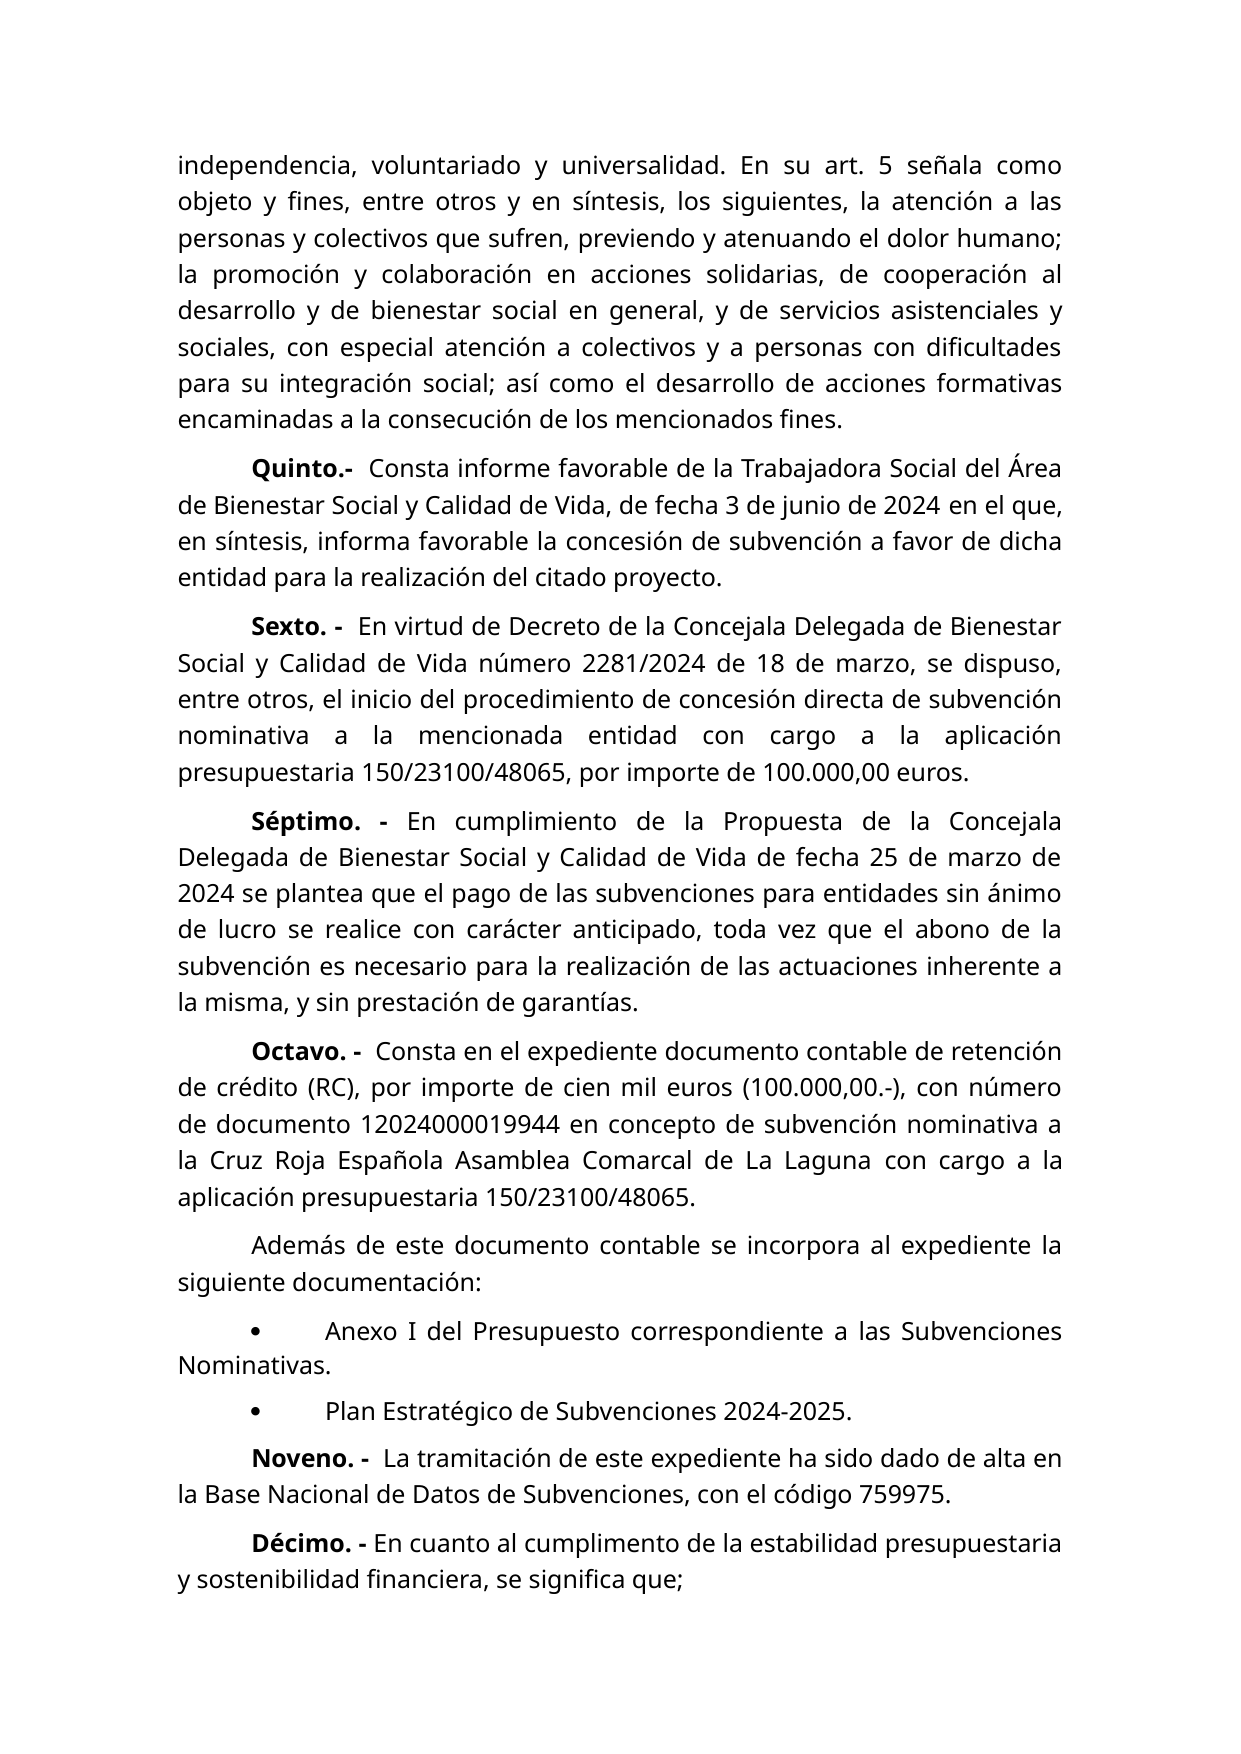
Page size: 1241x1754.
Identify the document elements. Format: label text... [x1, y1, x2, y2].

list Plan Estratégico de Subvenciones 2024-2025. [177, 1394, 1063, 1428]
text Además de este documento contable se incorpora al expediente la siguiente documentación: [177, 1228, 1063, 1298]
text Sexto. - En virtud de Decreto de la Concejala Delegada de Bienestar Social y Calidad de Vida número 2281/2024 de 18 de marzo, se dispuso, entre otros, el inicio del procedimiento de concesión directa de subvención nominativa a la mencionada entidad con cargo a la aplicación presupuestaria 150/23100/48065, por importe de 100.000,00 euros. [177, 609, 1063, 788]
text Quinto.- Consta informe favorable de la Trabajadora Social del Área de Bienestar Social y Calidad de Vida, de fecha 3 de junio de 2024 en el que, en síntesis, informa favorable la concesión de subvención a favor de dicha entidad para la realización del citado proyecto. [177, 451, 1063, 594]
text Noveno. - La tramitación de este expediente ha sido dado de alta en la Base Nacional de Datos de Subvenciones, con el código 759975. [177, 1440, 1063, 1511]
text independencia, voluntariado y universalidad. En su art. 5 señala como objeto y fines, entre otros y en síntesis, los siguientes, la atención a las personas y colectivos que sufren, previendo y atenuando el dolor humano; la promoción y colaboración en acciones solidarias, de cooperación al desarrollo y de bienestar social en general, y de servicios asistenciales y sociales, con especial atención a colectivos y a personas con dificultades para su integración social; así como el desarrollo de acciones formativas encaminadas a la consecución de los mencionados fines. [177, 148, 1063, 436]
text Séptimo. - En cumplimiento de la Propuesta de la Concejala Delegada de Bienestar Social y Calidad de Vida de fecha 25 de marzo de 2024 se plantea que el pago de las subvenciones para entidades sin ánimo de lucro se realice con carácter anticipado, toda vez que el abono de la subvención es necesario para la realización de las actuaciones inherente a la misma, y sin prestación de garantías. [177, 803, 1063, 1019]
list Anexo I del Presupuesto correspondiente a las Subvenciones Nominativas. [177, 1313, 1063, 1381]
text Décimo. - En cuanto al cumplimento de la estabilidad presupuestaria y sostenibilidad financiera, se significa que; [177, 1526, 1063, 1596]
text Octavo. - Consta en el expediente documento contable de retención de crédito (RC), por importe de cien mil euros (100.000,00.-), con número de documento 12024000019944 en concepto de subvención nominativa a la Cruz Roja Española Asamblea Comarcal de La Laguna con cargo a la aplicación presupuestaria 150/23100/48065. [177, 1034, 1063, 1213]
